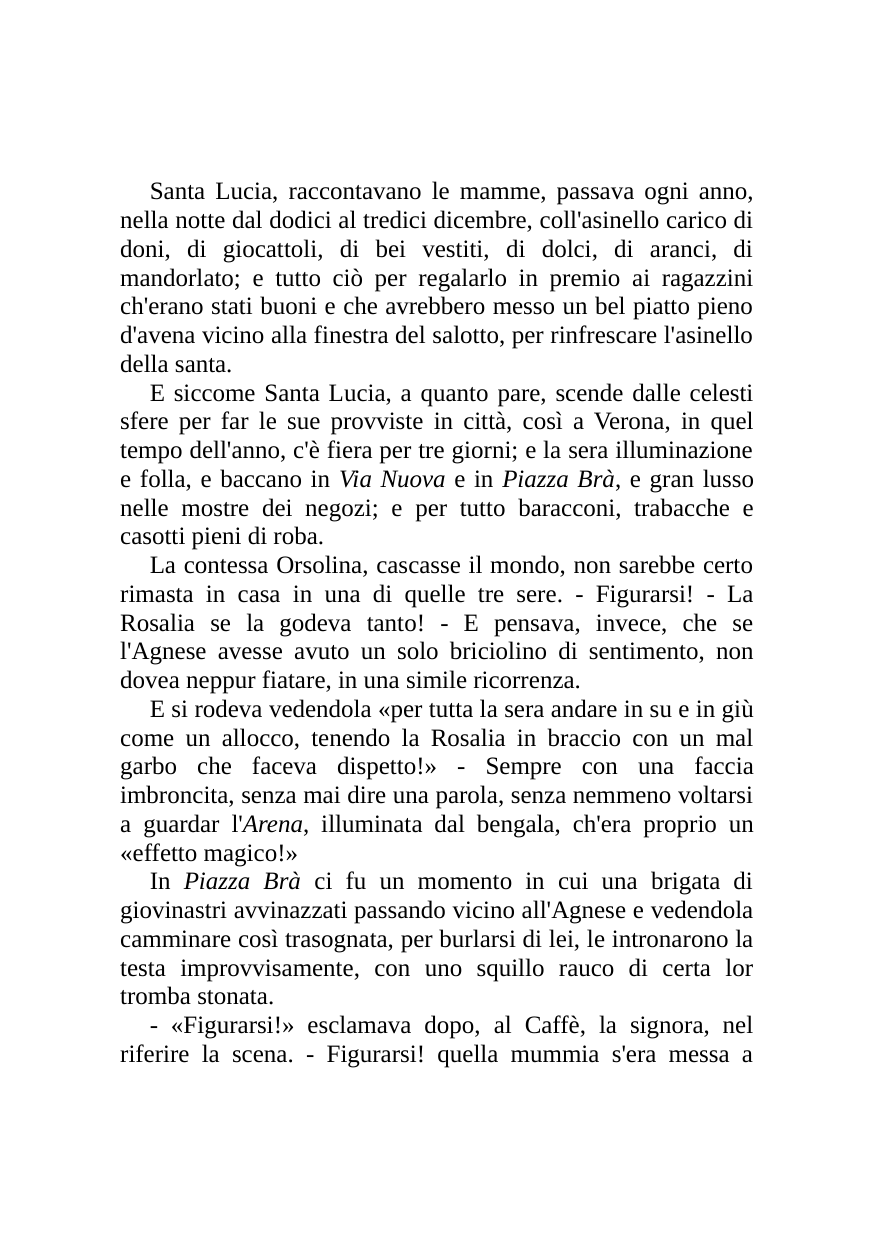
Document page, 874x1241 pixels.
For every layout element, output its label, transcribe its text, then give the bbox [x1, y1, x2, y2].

text E siccome Santa Lucia, a quanto pare, scende dalle celesti sfere per far le sue provviste in città, così a Verona, in quel tempo dell'anno, c'è fiera per tre giorni; e la sera illuminazione e folla, e baccano in Via Nuova e in Piazza Brà, e gran lusso nelle mostre dei negozi; e per tutto baracconi, trabacche e casotti pieni di roba. [120, 378, 754, 550]
text Santa Lucia, raccontavano le mamme, passava ogni anno, nella notte dal dodici al tredici dicembre, coll'asinello carico di doni, di giocattoli, di bei vestiti, di dolci, di aranci, di mandorlato; e tutto ciò per regalarlo in premio ai ragazzini ch'erano stati buoni e che avrebbero messo un bel piatto pieno d'avena vicino alla finestra del salotto, per rinfrescare l'asinello della santa. [120, 176, 754, 378]
text - «Figurarsi!» esclamava dopo, al Caffè, la signora, nel riferire la scena. - Figurarsi! quella mummia s'era messa a [120, 1010, 754, 1068]
text E si rodeva vedendola «per tutta la sera andare in su e in giù come un allocco, tenendo la Rosalia in braccio con un mal garbo che faceva dispetto!» - Sempre con una faccia imbroncita, senza mai dire una parola, senza nemmeno voltarsi a guardar l'Arena, illuminata dal bengala, ch'era proprio un «effetto magico!» [120, 694, 754, 866]
text In Piazza Brà ci fu un momento in cui una brigata di giovinastri avvinazzati passando vicino all'Agnese e vedendola camminare così trasognata, per burlarsi di lei, le intronarono la testa improvvisamente, con uno squillo rauco di certa lor tromba stonata. [120, 866, 754, 1010]
text La contessa Orsolina, cascasse il mondo, non sarebbe certo rimasta in casa in una di quelle tre sere. - Figurarsi! - La Rosalia se la godeva tanto! - E pensava, invece, che se l'Agnese avesse avuto un solo briciolino di sentimento, non dovea neppur fiatare, in una simile ricorrenza. [120, 550, 754, 694]
